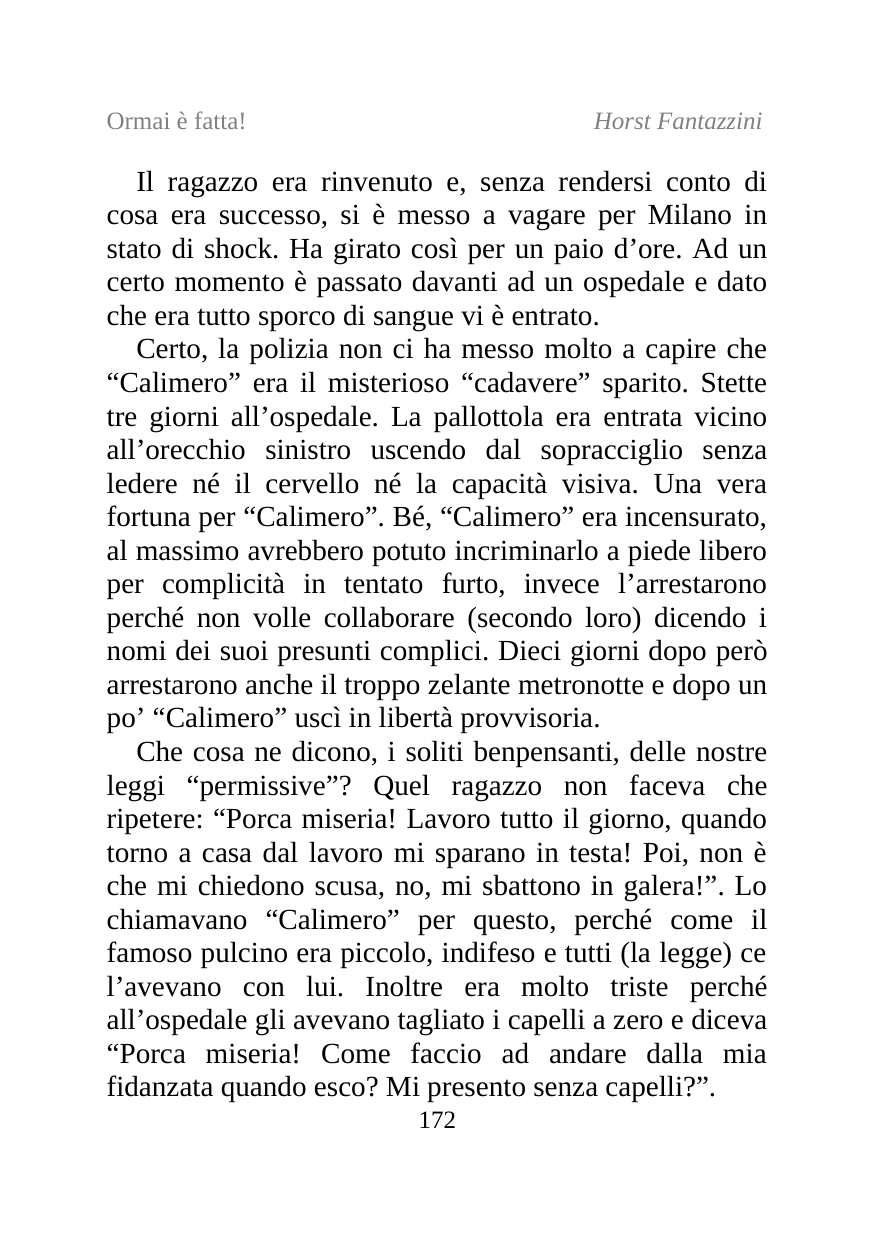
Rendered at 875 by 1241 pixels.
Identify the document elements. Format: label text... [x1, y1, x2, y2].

text Il ragazzo era rinvenuto e, senza rendersi conto di cosa era successo, si è messo a vagare per Milano in stato di shock. Ha girato così per un paio d’ore. Ad un certo momento è passato davanti ad un ospedale e dato che era tutto sporco di sangue vi è entrato. [106, 164, 768, 332]
text Che cosa ne dicono, i soliti benpensanti, delle nostre leggi “permissive”? Quel ragazzo non faceva che ripetere: “Porca miseria! Lavoro tutto il giorno, quando torno a casa dal lavoro mi sparano in testa! Poi, non è che mi chiedono scusa, no, mi sbattono in galera!”. Lo chiamavano “Calimero” per questo, perché come il famoso pulcino era piccolo, indifeso e tutti (la legge) ce l’avevano con lui. Inoltre era molto triste perché all’ospedale gli avevano tagliato i capelli a zero e diceva “Porca miseria! Come faccio ad andare dalla mia fidanzata quando esco? Mi presento senza capelli?”. [106, 734, 768, 1103]
text Certo, la polizia non ci ha messo molto a capire che “Calimero” era il misterioso “cadavere” sparito. Stette tre giorni all’ospedale. La pallottola era entrata vicino all’orecchio sinistro uscendo dal sopracciglio senza ledere né il cervello né la capacità visiva. Una vera fortuna per “Calimero”. Bé, “Calimero” era incensurato, al massimo avrebbero potuto incriminarlo a piede libero per complicità in tentato furto, invece l’arrestarono perché non volle collaborare (secondo loro) dicendo i nomi dei suoi presunti complici. Dieci giorni dopo però arrestarono anche il troppo zelante metronotte e dopo un po’ “Calimero” uscì in libertà provvisoria. [106, 332, 768, 734]
